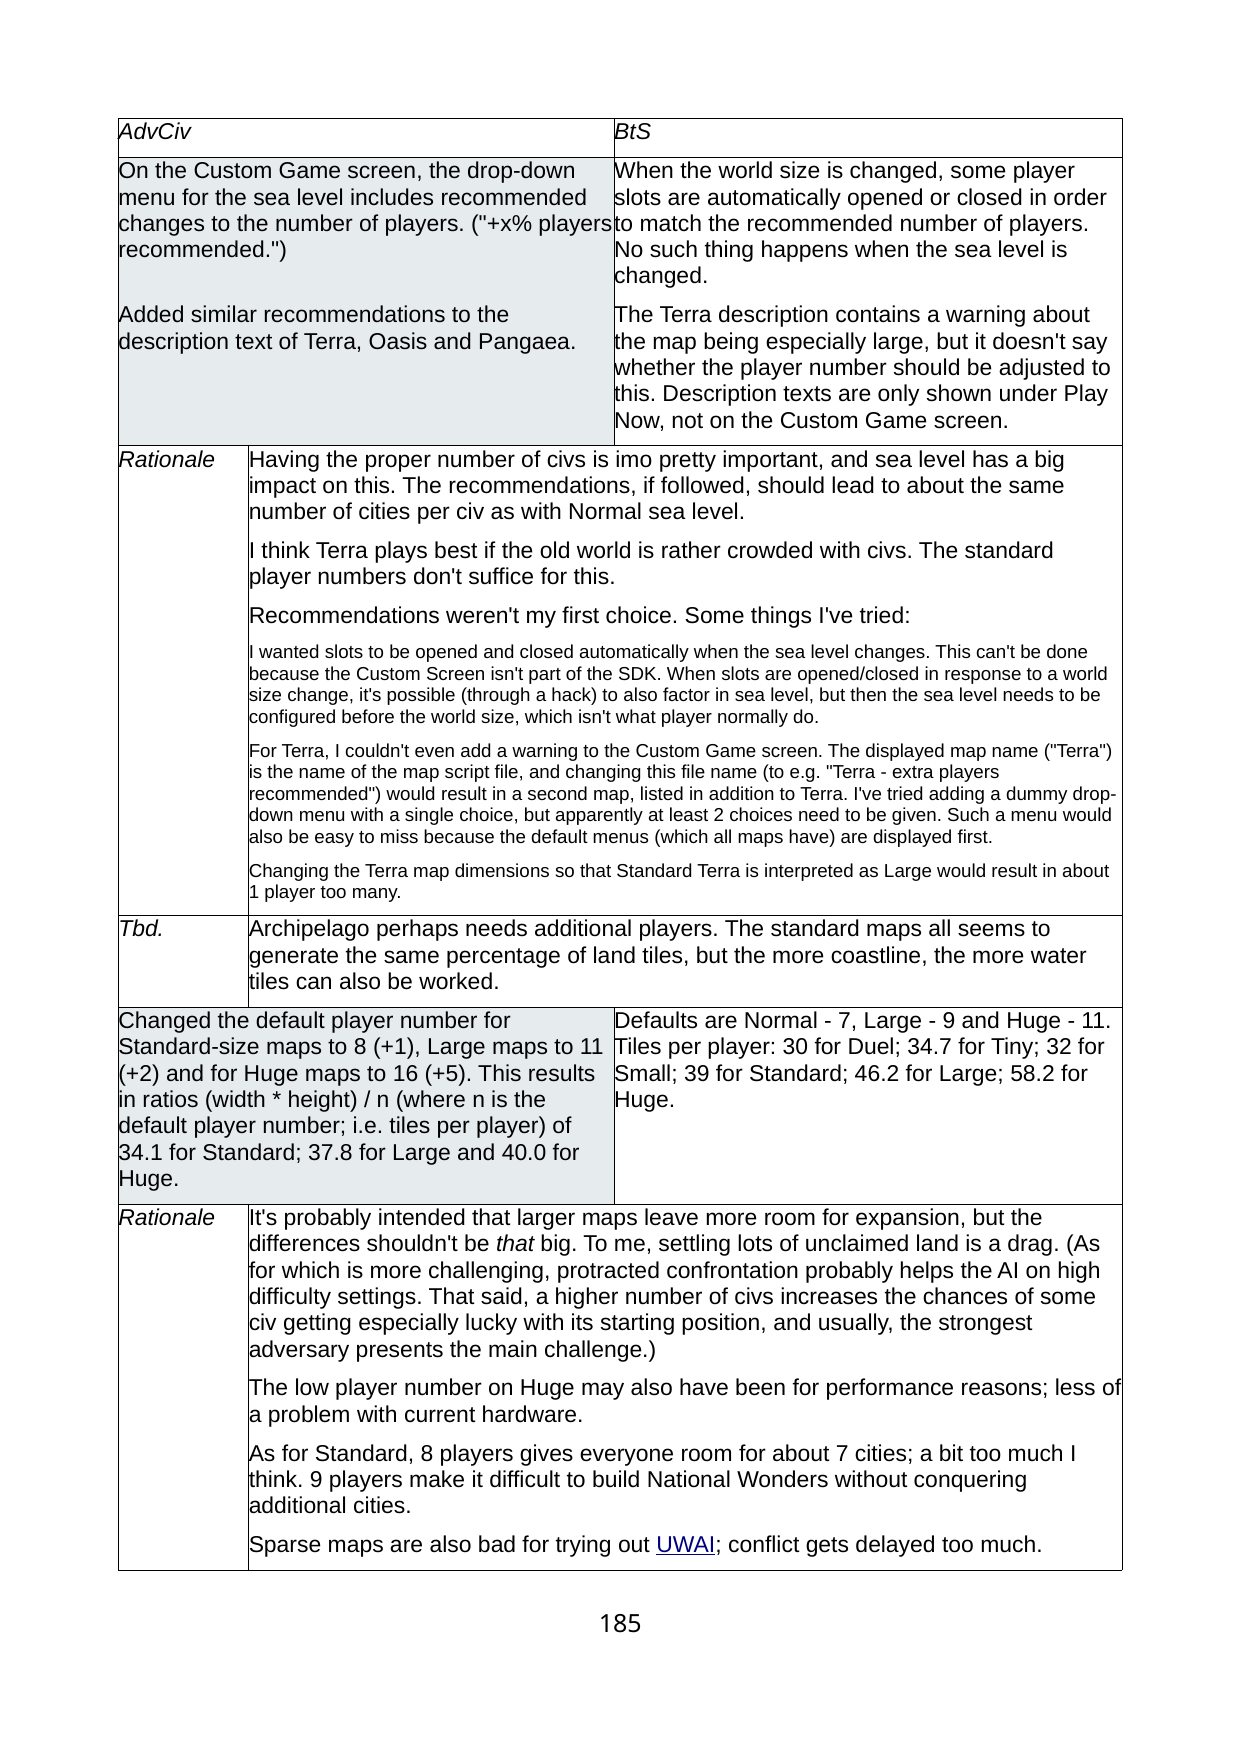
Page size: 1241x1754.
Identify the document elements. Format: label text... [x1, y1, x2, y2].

table_cell Rationale [119, 1205, 248, 1570]
table_cell Changed the default player number for Standard-size maps to 8 (+1), Large maps to 11 (+2) and for Huge maps to 16 (+5). This results in ratios (width * height) / n (where n is the default player number; i.e. tiles per player) of 34.1 for Standard; 37.8 for Large and 40.0 for Huge. [119, 1008, 614, 1204]
table_cell Archipelago perhaps needs additional players. The standard maps all seems to generate the same percentage of land tiles, but the more coastline, the more water tiles can also be worked. [249, 916, 1122, 1007]
table_cell BtS [615, 119, 1122, 157]
table_cell On the Custom Game screen, the drop-down menu for the sea level includes recommended changes to the number of players. ("+x% players recommended.") Added similar recommendations to the description text of Terra, Oasis and Pangaea. [119, 158, 614, 445]
table_cell Having the proper number of civs is imo pretty important, and sea level has a big impact on this. The recommendations, if followed, should lead to about the same number of cities per civ as with Normal sea level. I think Terra plays best if the old world is rather crowded with civs. The standard player numbers don't suffice for this. Recommendations weren't my first choice. Some things I've tried: I wanted slots to be opened and closed automatically when the sea level changes. This can't be done because the Custom Screen isn't part of the SDK. When slots are opened/closed in response to a world size change, it's possible (through a hack) to also factor in sea level, but then the sea level needs to be configured before the world size, which isn't what player normally do. For Terra, I couldn't even add a warning to the Custom Game screen. The displayed map name ("Terra") is the name of the map script file, and changing this file name (to e.g. "Terra - extra players recommended") would result in a second map, listed in addition to Terra. I've tried adding a dummy drop-down menu with a single choice, but apparently at least 2 choices need to be given. Such a menu would also be easy to miss because the default menus (which all maps have) are displayed first. Changing the Terra map dimensions so that Standard Terra is interpreted as Large would result in about 1 player too many. [249, 446, 1122, 915]
table_cell When the world size is changed, some player slots are automatically opened or closed in order to match the recommended number of players. No such thing happens when the sea level is changed. The Terra description contains a warning about the map being especially large, but it doesn't say whether the player number should be adjusted to this. Description texts are only shown under Play Now, not on the Custom Game screen. [615, 158, 1122, 445]
table_cell AdvCiv [119, 119, 614, 157]
table_cell Defaults are Normal - 7, Large - 9 and Huge - 11. Tiles per player: 30 for Duel; 34.7 for Tiny; 32 for Small; 39 for Standard; 46.2 for Large; 58.2 for Huge. [615, 1008, 1122, 1204]
table_cell Tbd. [119, 916, 248, 1007]
table_cell Rationale [119, 446, 248, 915]
table_cell It's probably intended that larger maps leave more room for expansion, but the differences shouldn't be that big. To me, settling lots of unclaimed land is a drag. (As for which is more challenging, protracted confrontation probably helps the AI on high difficulty settings. That said, a higher number of civs increases the chances of some civ getting especially lucky with its starting position, and usually, the strongest adversary presents the main challenge.) The low player number on Huge may also have been for performance reasons; less of a problem with current hardware. As for Standard, 8 players gives everyone room for about 7 cities; a bit too much I think. 9 players make it difficult to build National Wonders without conquering additional cities. Sparse maps are also bad for trying out UWAI; conflict gets delayed too much. [249, 1205, 1122, 1570]
